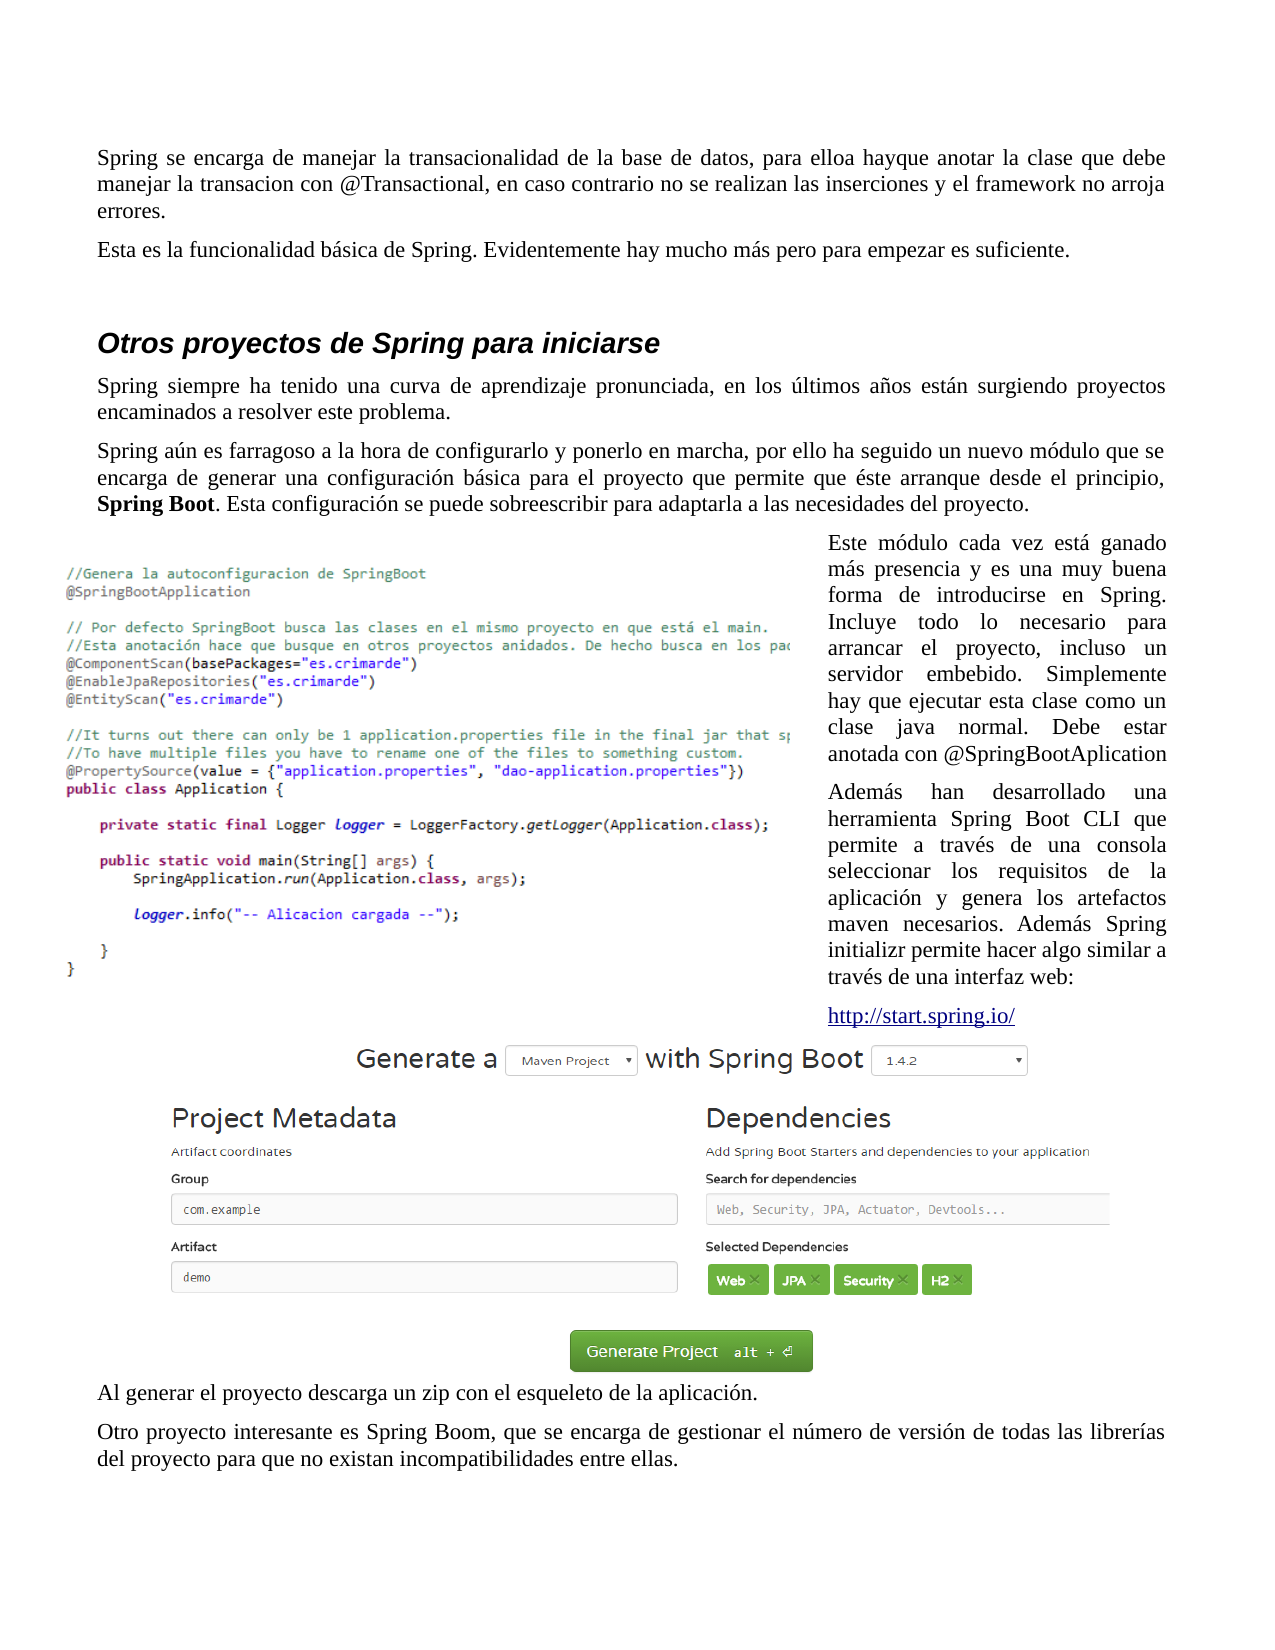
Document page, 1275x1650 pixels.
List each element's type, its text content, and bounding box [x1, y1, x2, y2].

text Al generar el proyecto descarga un zip con el esqueleto de la aplicación. [97, 1380, 1167, 1406]
subtitle Otros proyectos de Spring para iniciarse [97, 326, 1167, 359]
text Esta es la funcionalidad básica de Spring. Evidentemente hay mucho más pero para empezar es suficiente. [97, 236, 1167, 262]
text Spring siempre ha tenido una curva de aprendizaje pronunciada, en los últimos años están surgiendo proyectos encaminados a resolver este problema. [97, 372, 1167, 425]
text http://start.spring.io/ [97, 1002, 1167, 1028]
picture [64, 563, 790, 985]
picture [154, 1040, 1110, 1380]
text Spring aún es farragoso a la hora de configurarlo y ponerlo en marcha, por ello ha seguido un nuevo módulo que se encarga de generar una configuración básica para el proyecto que permite que éste arranque desde el principio, Spring Boot. Esta configuración se puede sobreescribir para adaptarla a las necesidades del proyecto. [97, 437, 1167, 516]
text Este módulo cada vez está ganado más presencia y es una muy buena forma de introducirse en Spring. Incluye todo lo necesario para arrancar el proyecto, incluso un servidor embebido. Simplemente hay que ejecutar esta clase como un clase java normal. Debe estar anotada con @SpringBootAplication [97, 529, 1167, 766]
text Spring se encarga de manejar la transacionalidad de la base de datos, para elloa hayque anotar la clase que debe manejar la transacion con @Transactional, en caso contrario no se realizan las inserciones y el framework no arroja errores. [97, 144, 1167, 223]
text Además han desarrollado una herramienta Spring Boot CLI que permite a través de una consola seleccionar los requisitos de la aplicación y genera los artefactos maven necesarios. Además Spring initializr permite hacer algo similar a través de una interfaz web: [97, 778, 1167, 989]
text Otro proyecto interesante es Spring Boom, que se encarga de gestionar el número de versión de todas las librerías del proyecto para que no existan incompatibilidades entre ellas. [97, 1418, 1167, 1471]
